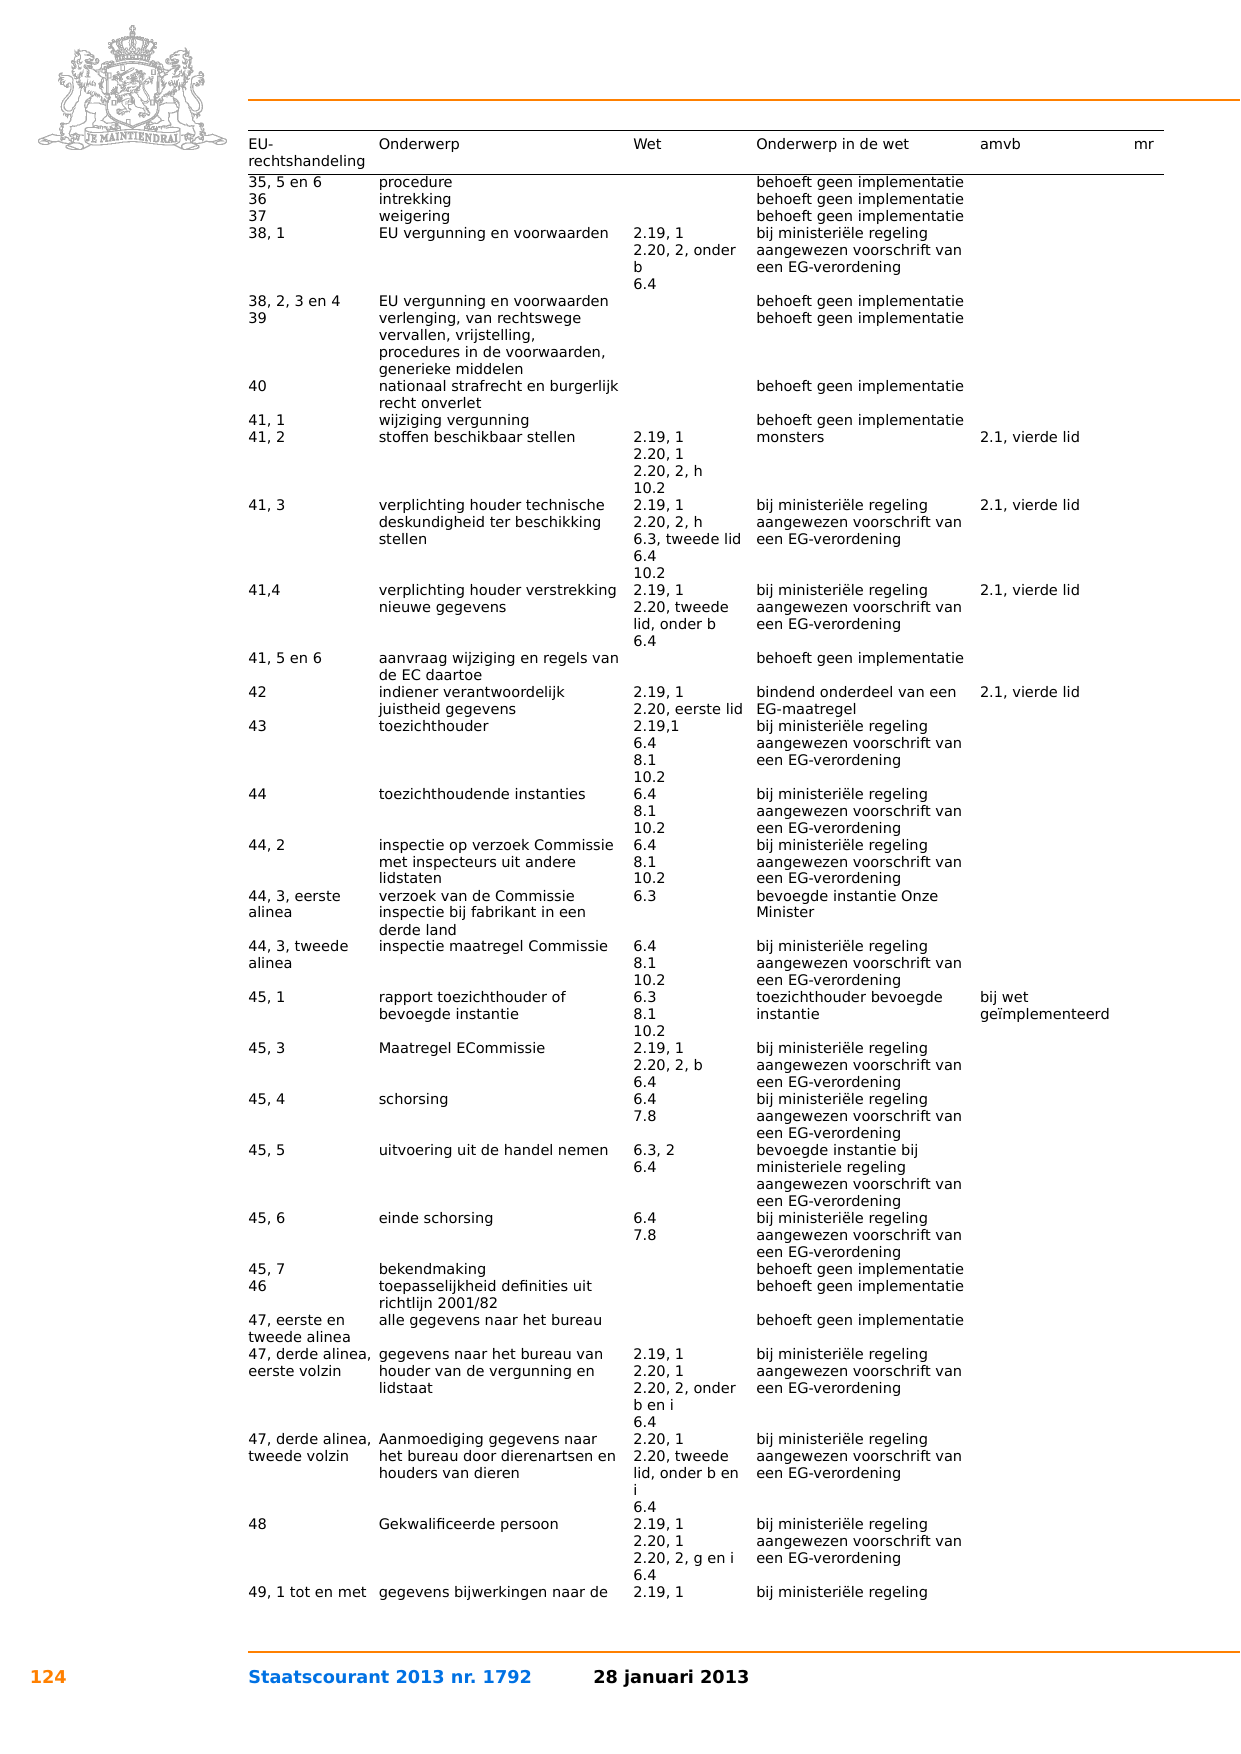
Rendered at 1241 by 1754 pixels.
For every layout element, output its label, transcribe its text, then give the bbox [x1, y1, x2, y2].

table_cell EU vergunning en voorwaarden [373, 225, 627, 293]
table_cell 2.19, 1 2.20, 2, h 6.3, tweede lid 6.4 10.2 [627, 497, 750, 582]
table_cell 43 [248, 718, 373, 786]
table_cell bij ministeriële regeling [750, 1584, 974, 1601]
table_cell intrekking [373, 191, 627, 208]
table_cell [627, 310, 750, 378]
table_cell [1128, 786, 1163, 836]
table_cell verzoek van de Commissie inspectie bij fabrikant in een derde land [373, 888, 627, 938]
table_cell [1128, 497, 1163, 582]
table_cell 45, 4 [248, 1091, 373, 1142]
table_cell bevoegde instantie Onze Minister [750, 888, 974, 938]
table_cell monsters [750, 429, 974, 497]
table_cell rapport toezichthouder of bevoegde instantie [373, 989, 627, 1040]
table_cell behoeft geen implementatie [750, 650, 974, 684]
table_cell [1128, 412, 1163, 429]
table_cell [1128, 378, 1163, 412]
table_cell bij ministeriële regeling aangewezen voorschrift van een EG-verordening [750, 786, 974, 836]
table_cell aanvraag wijziging en regels van de EC daartoe [373, 650, 627, 684]
table_cell bekendmaking [373, 1261, 627, 1278]
table_cell behoeft geen implementatie [750, 412, 974, 429]
table_cell behoeft geen implementatie [750, 1278, 974, 1312]
table_cell [974, 1346, 1127, 1431]
table_cell 44 [248, 786, 373, 836]
table_cell behoeft geen implementatie [750, 1312, 974, 1346]
table_cell 47, derde alinea, eerste volzin [248, 1346, 373, 1431]
table_cell behoeft geen implementatie [750, 293, 974, 310]
table_cell bij ministeriële regeling aangewezen voorschrift van een EG-verordening [750, 1431, 974, 1516]
table_cell 2.19, 1 2.20, 1 2.20, 2, h 10.2 [627, 429, 750, 497]
table_cell 45, 6 [248, 1210, 373, 1261]
table_cell 48 [248, 1516, 373, 1583]
table_cell [974, 293, 1127, 310]
table_cell 2.19, 1 2.20, 1 2.20, 2, onder b en i 6.4 [627, 1346, 750, 1431]
table_cell einde schorsing [373, 1210, 627, 1261]
table_cell [974, 208, 1127, 225]
table_cell alle gegevens naar het bureau [373, 1312, 627, 1346]
table_cell [1128, 1312, 1163, 1346]
table_cell [1128, 1261, 1163, 1278]
table_cell [1128, 836, 1163, 887]
table_cell [1128, 175, 1163, 191]
table_cell [627, 208, 750, 225]
table_cell bij ministeriële regeling aangewezen voorschrift van een EG-verordening [750, 938, 974, 989]
table_cell toezichthouder bevoegde instantie [750, 989, 974, 1040]
table_cell [627, 650, 750, 684]
table_cell [1128, 1142, 1163, 1210]
table_cell 2.19, 1 2.20, tweede lid, onder b 6.4 [627, 582, 750, 650]
table_cell [974, 378, 1127, 412]
table_cell behoeft geen implementatie [750, 378, 974, 412]
table_cell inspectie maatregel Commissie [373, 938, 627, 989]
table_cell weigering [373, 208, 627, 225]
table_cell Gekwalificeerde persoon [373, 1516, 627, 1583]
table_cell [974, 1278, 1127, 1312]
table_cell [1128, 1346, 1163, 1431]
table_cell bij ministeriële regeling aangewezen voorschrift van een EG-verordening [750, 1040, 974, 1091]
table_cell [1128, 718, 1163, 786]
table_cell 41, 1 [248, 412, 373, 429]
table_cell 2.19, 1 [627, 1584, 750, 1601]
table_cell bij ministeriële regeling aangewezen voorschrift van een EG-verordening [750, 1210, 974, 1261]
table_cell [627, 1261, 750, 1278]
table_cell bindend onderdeel van een EG-maatregel [750, 684, 974, 718]
table_cell bij ministeriële regeling aangewezen voorschrift van een EG-verordening [750, 225, 974, 293]
table_cell 47, eerste en tweede alinea [248, 1312, 373, 1346]
table_cell bij ministeriële regeling aangewezen voorschrift van een EG-verordening [750, 718, 974, 786]
table_cell [627, 1278, 750, 1312]
table_cell [1128, 1431, 1163, 1516]
table_cell indiener verantwoordelijk juistheid gegevens [373, 684, 627, 718]
table_cell verplichting houder verstrekking nieuwe gegevens [373, 582, 627, 650]
table_cell [1128, 1040, 1163, 1091]
table_cell 37 [248, 208, 373, 225]
table_cell 2.1, vierde lid [974, 497, 1127, 582]
table_cell 45, 7 [248, 1261, 373, 1278]
table_cell inspectie op verzoek Commissie met inspecteurs uit andere lidstaten [373, 836, 627, 887]
table_cell EU vergunning en voorwaarden [373, 293, 627, 310]
table_cell 6.4 8.1 10.2 [627, 938, 750, 989]
table_cell gegevens bijwerkingen naar de [373, 1584, 627, 1601]
table_header mr [1128, 131, 1163, 174]
table_cell [627, 412, 750, 429]
table_cell [974, 412, 1127, 429]
table_cell [974, 888, 1127, 938]
table_cell [974, 1142, 1127, 1210]
table_cell 2.19, 1 2.20, 2, onder b 6.4 [627, 225, 750, 293]
table_cell [627, 191, 750, 208]
table_cell 6.4 7.8 [627, 1210, 750, 1261]
table_cell bij ministeriële regeling aangewezen voorschrift van een EG-verordening [750, 1346, 974, 1431]
table_cell [1128, 684, 1163, 718]
table_cell behoeft geen implementatie [750, 310, 974, 378]
table_cell 6.4 8.1 10.2 [627, 786, 750, 836]
table_cell [974, 1210, 1127, 1261]
table_cell [974, 1431, 1127, 1516]
table_cell behoeft geen implementatie [750, 191, 974, 208]
table_cell 44, 2 [248, 836, 373, 887]
table_cell 6.4 7.8 [627, 1091, 750, 1142]
table_cell 6.4 8.1 10.2 [627, 836, 750, 887]
table_cell 44, 3, eerste alinea [248, 888, 373, 938]
table_cell [627, 1312, 750, 1346]
table_cell 42 [248, 684, 373, 718]
table_cell wijziging vergunning [373, 412, 627, 429]
table_cell 45, 3 [248, 1040, 373, 1091]
table_cell 2.1, vierde lid [974, 429, 1127, 497]
table_cell nationaal strafrecht en burgerlijk recht onverlet [373, 378, 627, 412]
table_header EU-rechtshandeling [248, 131, 373, 174]
table_cell 41, 5 en 6 [248, 650, 373, 684]
table_cell verlenging, van rechtswege vervallen, vrijstelling, procedures in de voorwaarden, generieke middelen [373, 310, 627, 378]
table_cell 41, 3 [248, 497, 373, 582]
table_cell [1128, 582, 1163, 650]
table_cell [1128, 225, 1163, 293]
table_cell [974, 191, 1127, 208]
table_cell bij ministeriële regeling aangewezen voorschrift van een EG-verordening [750, 1091, 974, 1142]
table_cell bij ministeriële regeling aangewezen voorschrift van een EG-verordening [750, 836, 974, 887]
table_header amvb [974, 131, 1127, 174]
table_cell 2.19, 1 2.20, 2, b 6.4 [627, 1040, 750, 1091]
table_header Wet [627, 131, 750, 174]
table_cell verplichting houder technische deskundigheid ter beschikking stellen [373, 497, 627, 582]
table_cell toezichthoudende instanties [373, 786, 627, 836]
table_cell 2.1, vierde lid [974, 582, 1127, 650]
table_cell 46 [248, 1278, 373, 1312]
table_cell 2.19,1 6.4 8.1 10.2 [627, 718, 750, 786]
table_cell 35, 5 en 6 [248, 175, 373, 191]
table_cell 45, 1 [248, 989, 373, 1040]
table_cell [974, 310, 1127, 378]
table_cell [1128, 191, 1163, 208]
table_cell [974, 836, 1127, 887]
table_cell 6.3, 2 6.4 [627, 1142, 750, 1210]
table_cell [1128, 888, 1163, 938]
table_cell 2.1, vierde lid [974, 684, 1127, 718]
table_cell [974, 718, 1127, 786]
table_cell [974, 1261, 1127, 1278]
table_cell bij ministeriële regeling aangewezen voorschrift van een EG-verordening [750, 1516, 974, 1583]
table_cell [1128, 1516, 1163, 1583]
table_cell 47, derde alinea, tweede volzin [248, 1431, 373, 1516]
table_cell [627, 378, 750, 412]
table_cell [974, 938, 1127, 989]
table_cell 39 [248, 310, 373, 378]
table_cell 41,4 [248, 582, 373, 650]
table_cell [974, 1312, 1127, 1346]
table_cell toepasselijkheid definities uit richtlijn 2001/82 [373, 1278, 627, 1312]
table_cell bevoegde instantie bij ministeriele regeling aangewezen voorschrift van een EG-verordening [750, 1142, 974, 1210]
table_cell procedure [373, 175, 627, 191]
table_cell behoeft geen implementatie [750, 175, 974, 191]
table_cell toezichthouder [373, 718, 627, 786]
table_cell [974, 1040, 1127, 1091]
table_cell [1128, 1278, 1163, 1312]
table_cell [974, 1091, 1127, 1142]
table_cell bij ministeriële regeling aangewezen voorschrift van een EG-verordening [750, 582, 974, 650]
table_cell 36 [248, 191, 373, 208]
table_cell 2.19, 1 2.20, eerste lid [627, 684, 750, 718]
table_cell Maatregel ECommissie [373, 1040, 627, 1091]
picture [38, 25, 227, 150]
table_cell [974, 650, 1127, 684]
table_cell bij ministeriële regeling aangewezen voorschrift van een EG-verordening [750, 497, 974, 582]
table_cell behoeft geen implementatie [750, 208, 974, 225]
table_cell [1128, 1091, 1163, 1142]
table_header Onderwerp [373, 131, 627, 174]
table_cell [1128, 650, 1163, 684]
table_cell 41, 2 [248, 429, 373, 497]
table_header Onderwerp in de wet [750, 131, 974, 174]
table_cell 6.3 [627, 888, 750, 938]
table_cell 38, 1 [248, 225, 373, 293]
table_cell [974, 225, 1127, 293]
table_cell schorsing [373, 1091, 627, 1142]
table_cell 49, 1 tot en met [248, 1584, 373, 1601]
table_cell 2.20, 1 2.20, tweede lid, onder b en i 6.4 [627, 1431, 750, 1516]
table_cell 40 [248, 378, 373, 412]
table_cell [974, 786, 1127, 836]
table_cell 45, 5 [248, 1142, 373, 1210]
table_cell [1128, 429, 1163, 497]
table_cell behoeft geen implementatie [750, 1261, 974, 1278]
table_cell [974, 1516, 1127, 1583]
table_cell [1128, 989, 1163, 1040]
table_cell stoffen beschikbaar stellen [373, 429, 627, 497]
table_cell 2.19, 1 2.20, 1 2.20, 2, g en i 6.4 [627, 1516, 750, 1583]
table_cell [974, 175, 1127, 191]
table_cell 38, 2, 3 en 4 [248, 293, 373, 310]
table_cell 44, 3, tweede alinea [248, 938, 373, 989]
table_cell Aanmoediging gegevens naar het bureau door dierenartsen en houders van dieren [373, 1431, 627, 1516]
table_cell [627, 293, 750, 310]
table_cell 6.3 8.1 10.2 [627, 989, 750, 1040]
table_cell [974, 1584, 1127, 1601]
table_cell [1128, 293, 1163, 310]
table_cell [1128, 1210, 1163, 1261]
table_cell bij wet geïmplementeerd [974, 989, 1127, 1040]
table_cell [1128, 310, 1163, 378]
table_cell [1128, 208, 1163, 225]
table_cell [1128, 938, 1163, 989]
table_cell uitvoering uit de handel nemen [373, 1142, 627, 1210]
table_cell [1128, 1584, 1163, 1601]
table_cell gegevens naar het bureau van houder van de vergunning en lidstaat [373, 1346, 627, 1431]
table_cell [627, 175, 750, 191]
